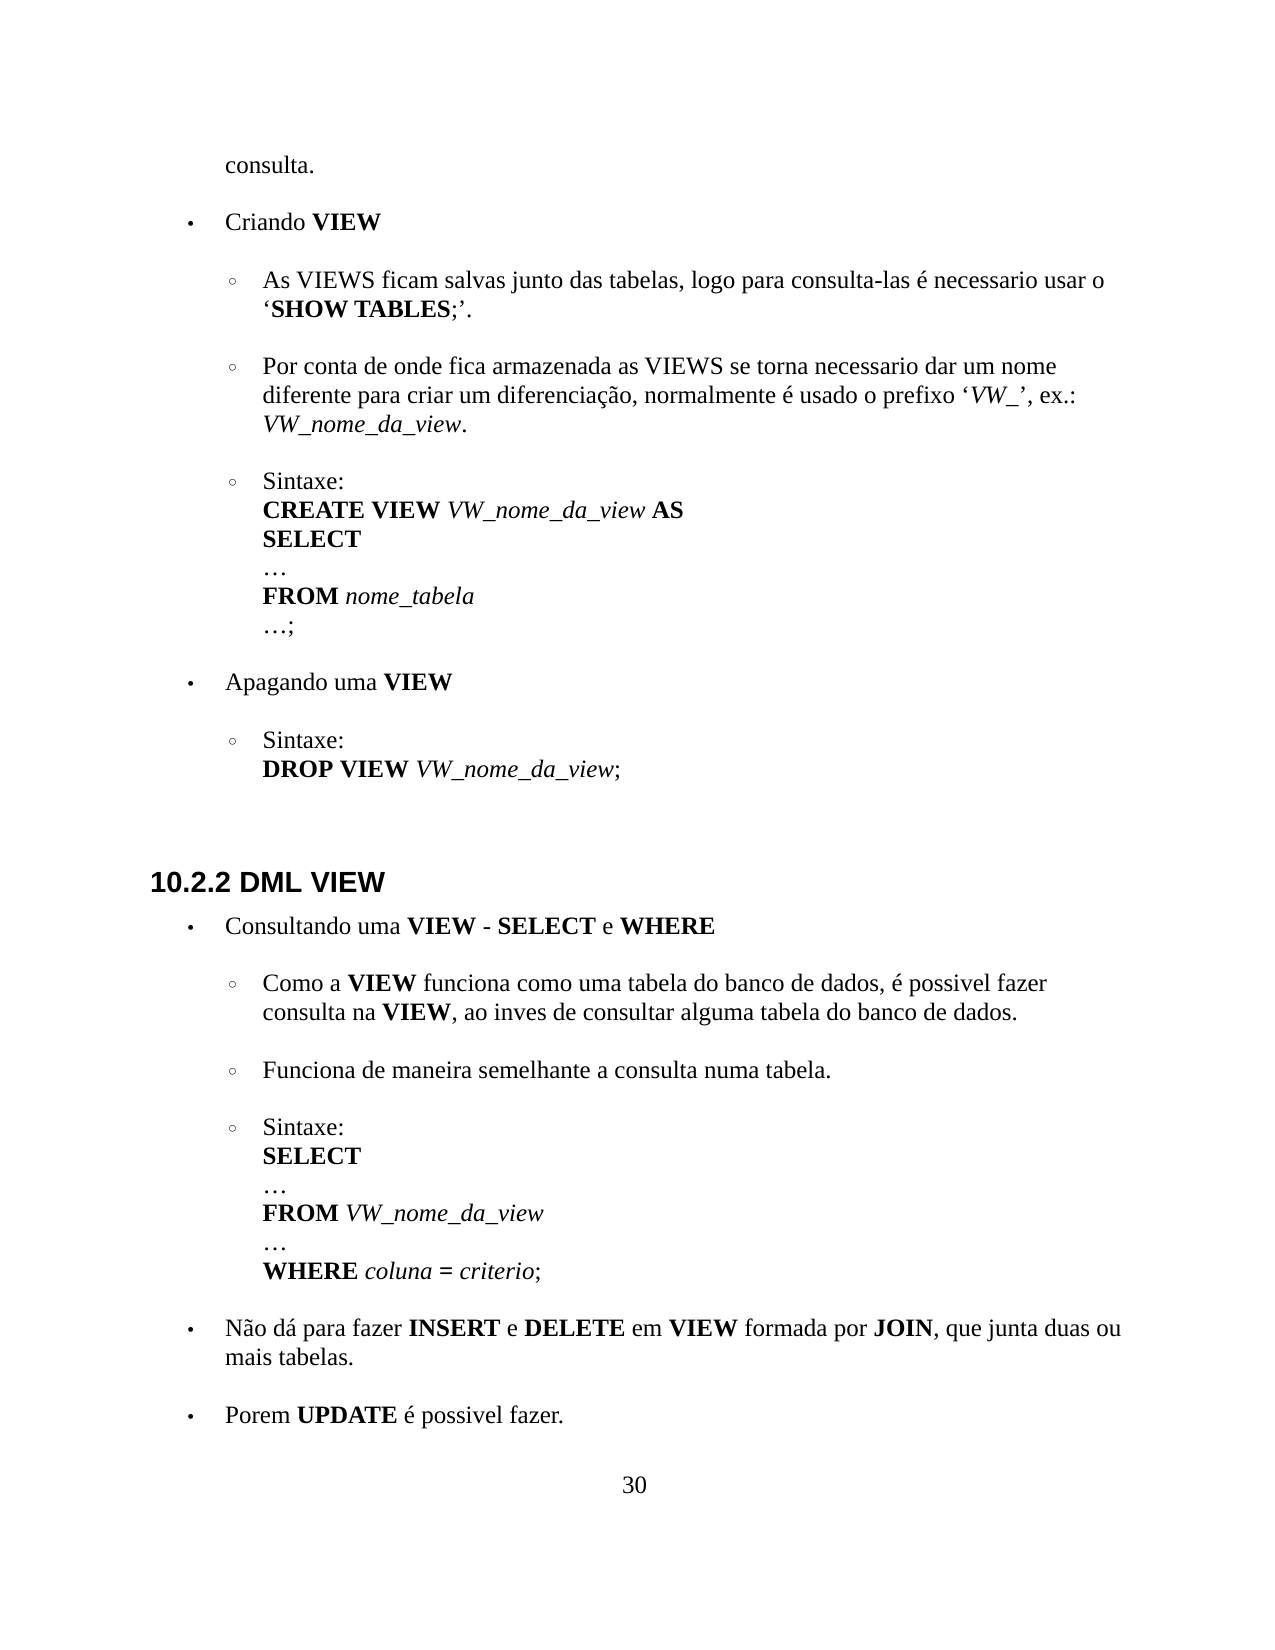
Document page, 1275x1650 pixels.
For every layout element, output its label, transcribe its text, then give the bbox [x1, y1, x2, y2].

list consulta. [187, 150, 1125, 207]
subtitle 10.2.2 DML VIEW [150, 865, 1125, 898]
list Funciona de maneira semelhante a consulta numa tabela. [225, 1055, 1125, 1112]
list Como a VIEW funciona como uma tabela do banco de dados, é possivel fazer consulta na VIEW, ao inves de consultar alguma tabela do banco de dados. [225, 968, 1125, 1055]
list Sintaxe: CREATE VIEW VW_nome_da_view AS SELECT … FROM nome_tabela …; [225, 466, 1125, 667]
list Porem UPDATE é possivel fazer. [187, 1400, 1125, 1428]
list Apagando uma VIEW [187, 667, 1125, 725]
list Por conta de onde fica armazenada as VIEWS se torna necessario dar um nome diferente para criar um diferenciação, normalmente é usado o prefixo ‘VW_’, ex.: VW_nome_da_view. [225, 351, 1125, 466]
list Criando VIEW [187, 207, 1125, 265]
list Sintaxe: DROP VIEW VW_nome_da_view; [225, 725, 1125, 811]
list As VIEWS ficam salvas junto das tabelas, logo para consulta-las é necessario usar o ‘SHOW TABLES;’. [225, 265, 1125, 351]
list Consultando uma VIEW - SELECT e WHERE [187, 911, 1125, 968]
list Sintaxe: SELECT … FROM VW_nome_da_view … WHERE coluna = criterio; [225, 1112, 1125, 1313]
list Não dá para fazer INSERT e DELETE em VIEW formada por JOIN, que junta duas ou mais tabelas. [187, 1313, 1125, 1400]
